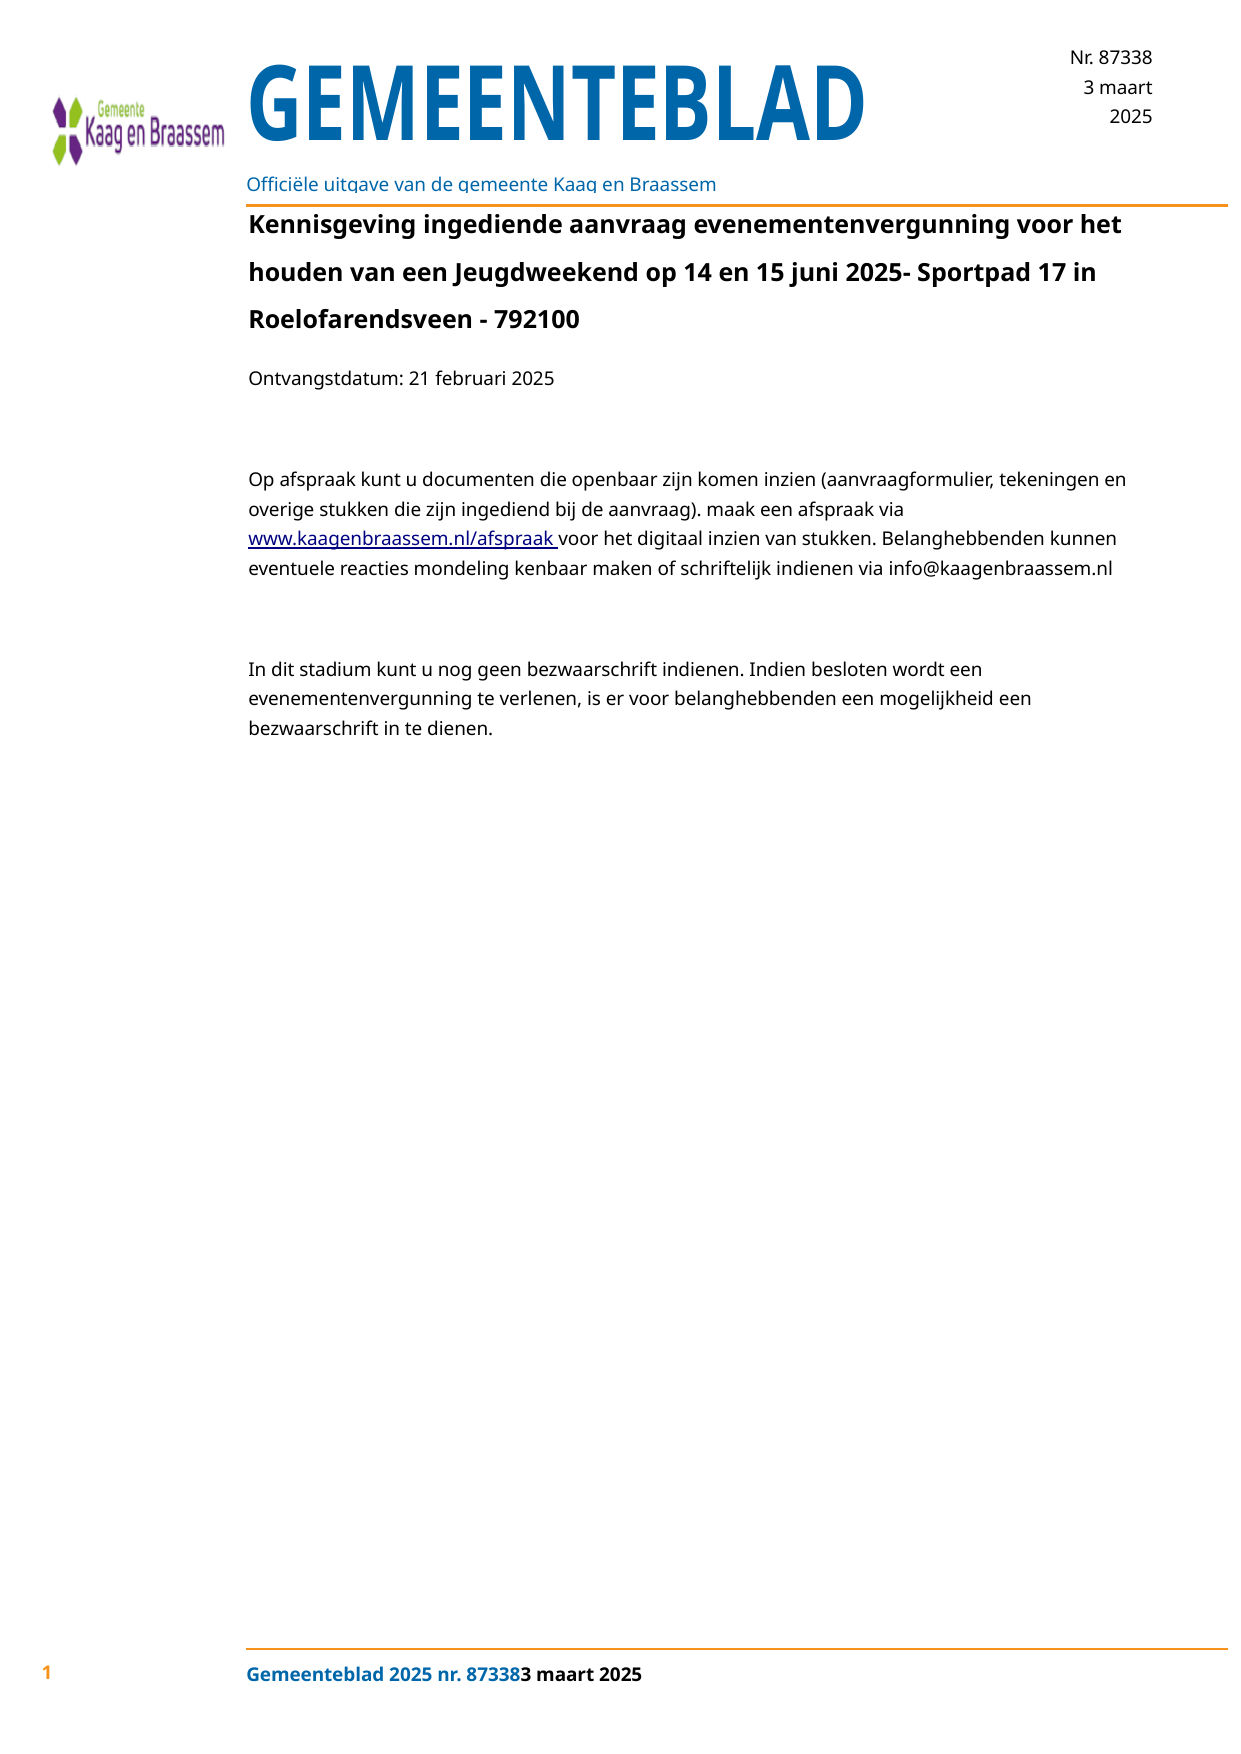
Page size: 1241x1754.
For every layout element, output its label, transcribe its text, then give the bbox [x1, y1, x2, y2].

text Op afspraak kunt u documenten die openbaar zijn komen inzien (aanvraagformulier, tekeningen en overige stukken die zijn ingediend bij de aanvraag). maak een afspraak via www.kaagenbraassem.nl/afspraak voor het digitaal inzien van stukken. Belanghebbenden kunnen eventuele reacties mondeling kenbaar maken of schriftelijk indienen via info@kaagenbraassem.nl [248, 466, 1152, 581]
text Kennisgeving ingediende aanvraag evenementenvergunning voor het houden van een Jeugdweekend op 14 en 15 juni 2025- Sportpad 17 in Roelofarendsveen - 792100 [248, 207, 1152, 336]
picture [41, 47, 231, 172]
text In dit stadium kunt u nog geen bezwaarschrift indienen. Indien besloten wordt een evenementenvergunning te verlenen, is er voor belanghebbenden een mogelijkheid een bezwaarschrift in te dienen. [248, 656, 1152, 741]
text Ontvangstdatum: 21 februari 2025 [248, 366, 1152, 391]
